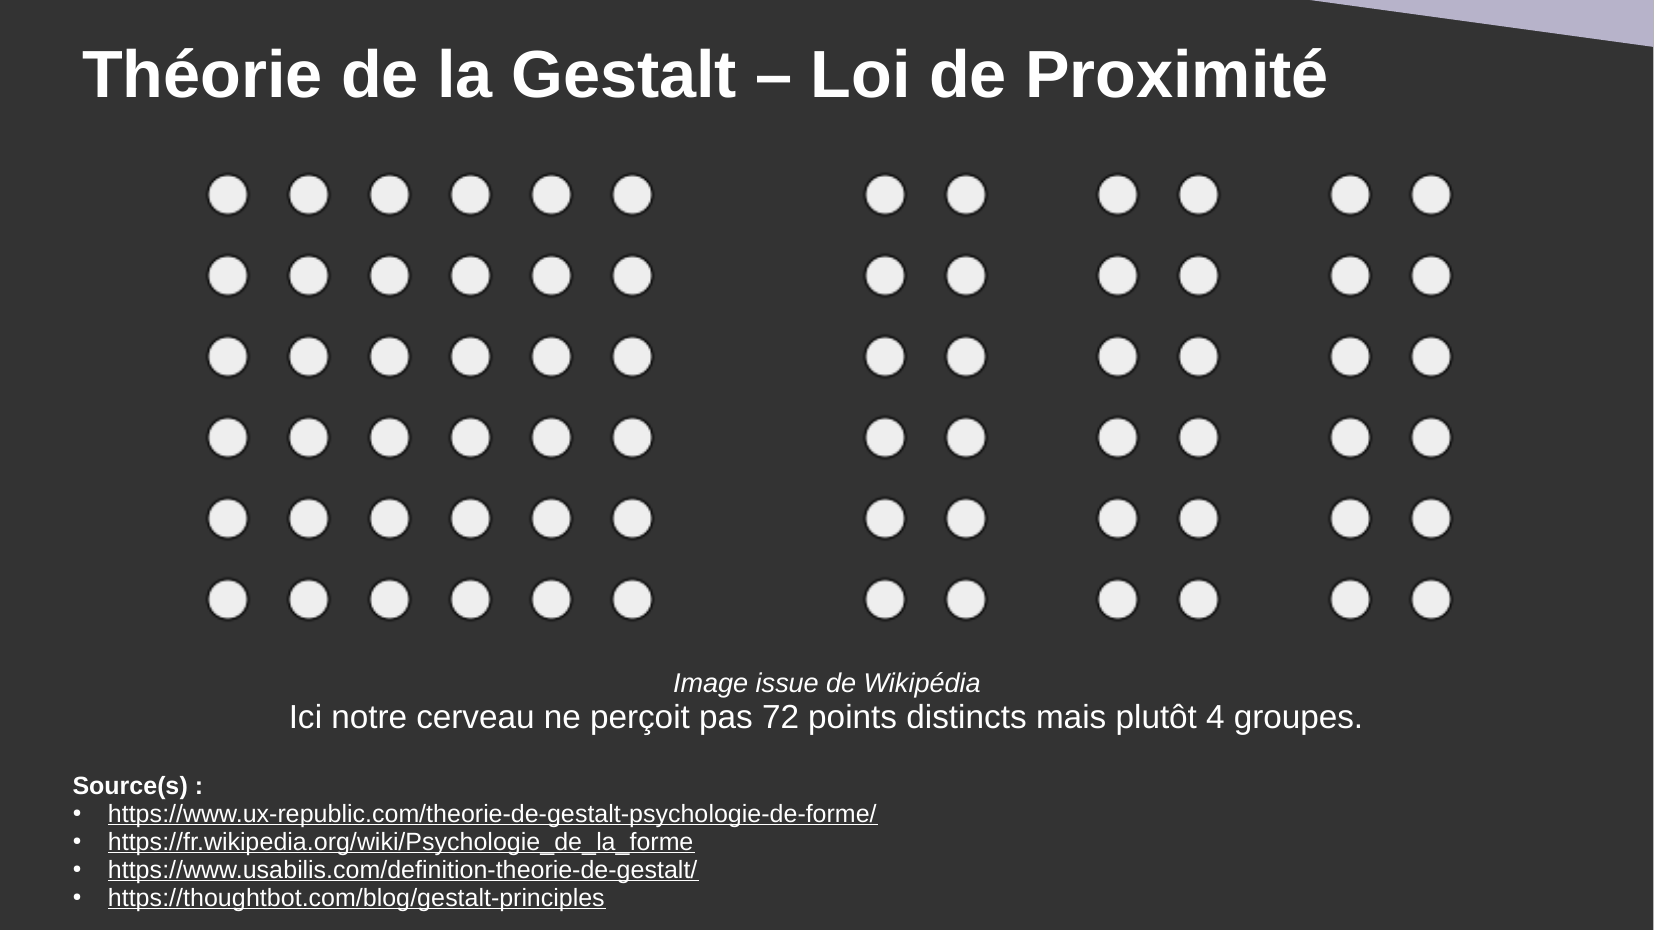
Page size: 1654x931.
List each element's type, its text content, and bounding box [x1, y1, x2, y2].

picture [107, 94, 1547, 697]
text_box Source(s) : https://www.ux-republic.com/theorie-de-gestalt-psychologie-de-forme/ https://fr.wikipedia.org/wiki/Psychologie_de_la_forme https://www.usabilis.com/definition-theorie-de-gestalt/ https://thoughtbot.com/blog/gestalt-principles [57, 764, 1543, 919]
text_box [1309, 0, 1654, 47]
text_box Image issue de Wikipédia Ici notre cerveau ne perçoit pas 72 points distincts mais plutôt 4 groupes. [270, 660, 1384, 764]
title Théorie de la Gestalt – Loi de Proximité [82, 37, 1571, 114]
